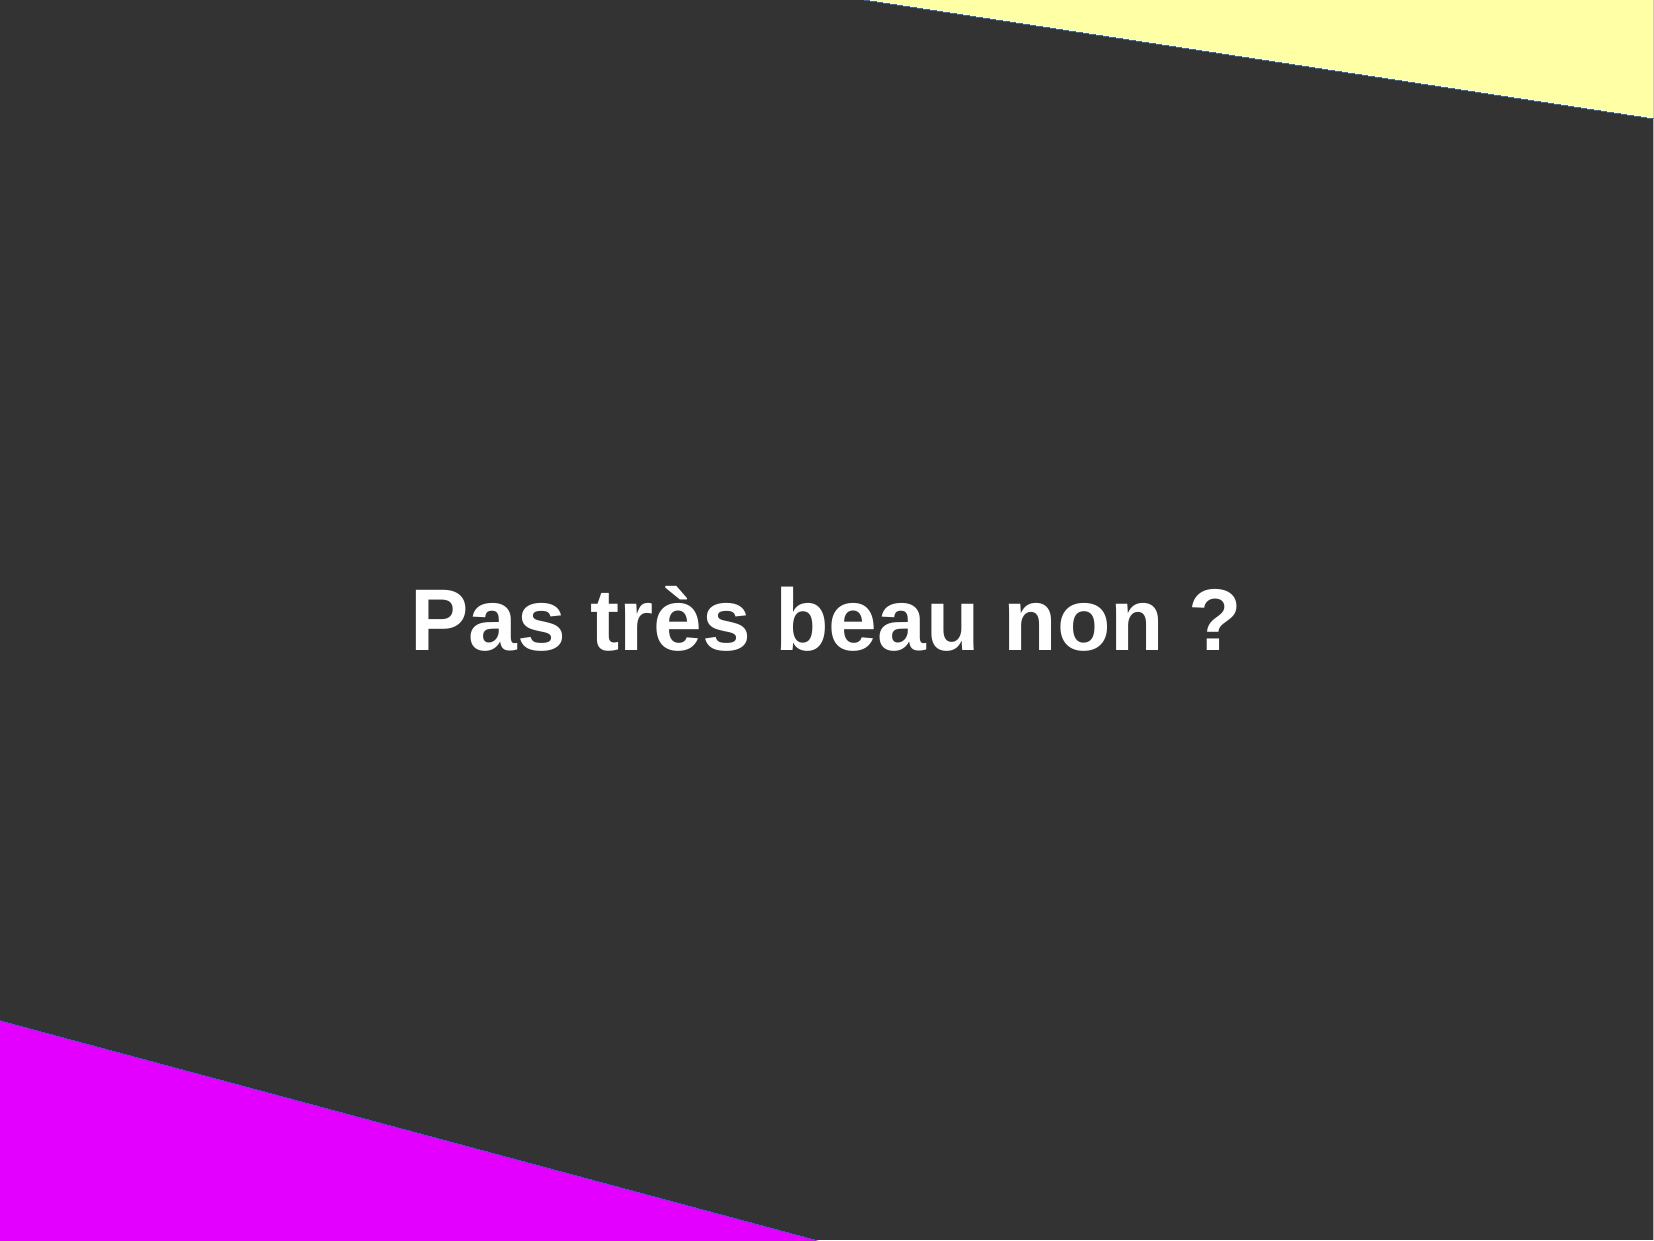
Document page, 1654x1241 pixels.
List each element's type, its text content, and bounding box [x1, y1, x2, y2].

text_box [0, 1020, 819, 1241]
text_box [864, 0, 1654, 119]
title Pas très beau non ? [31, 571, 1622, 669]
